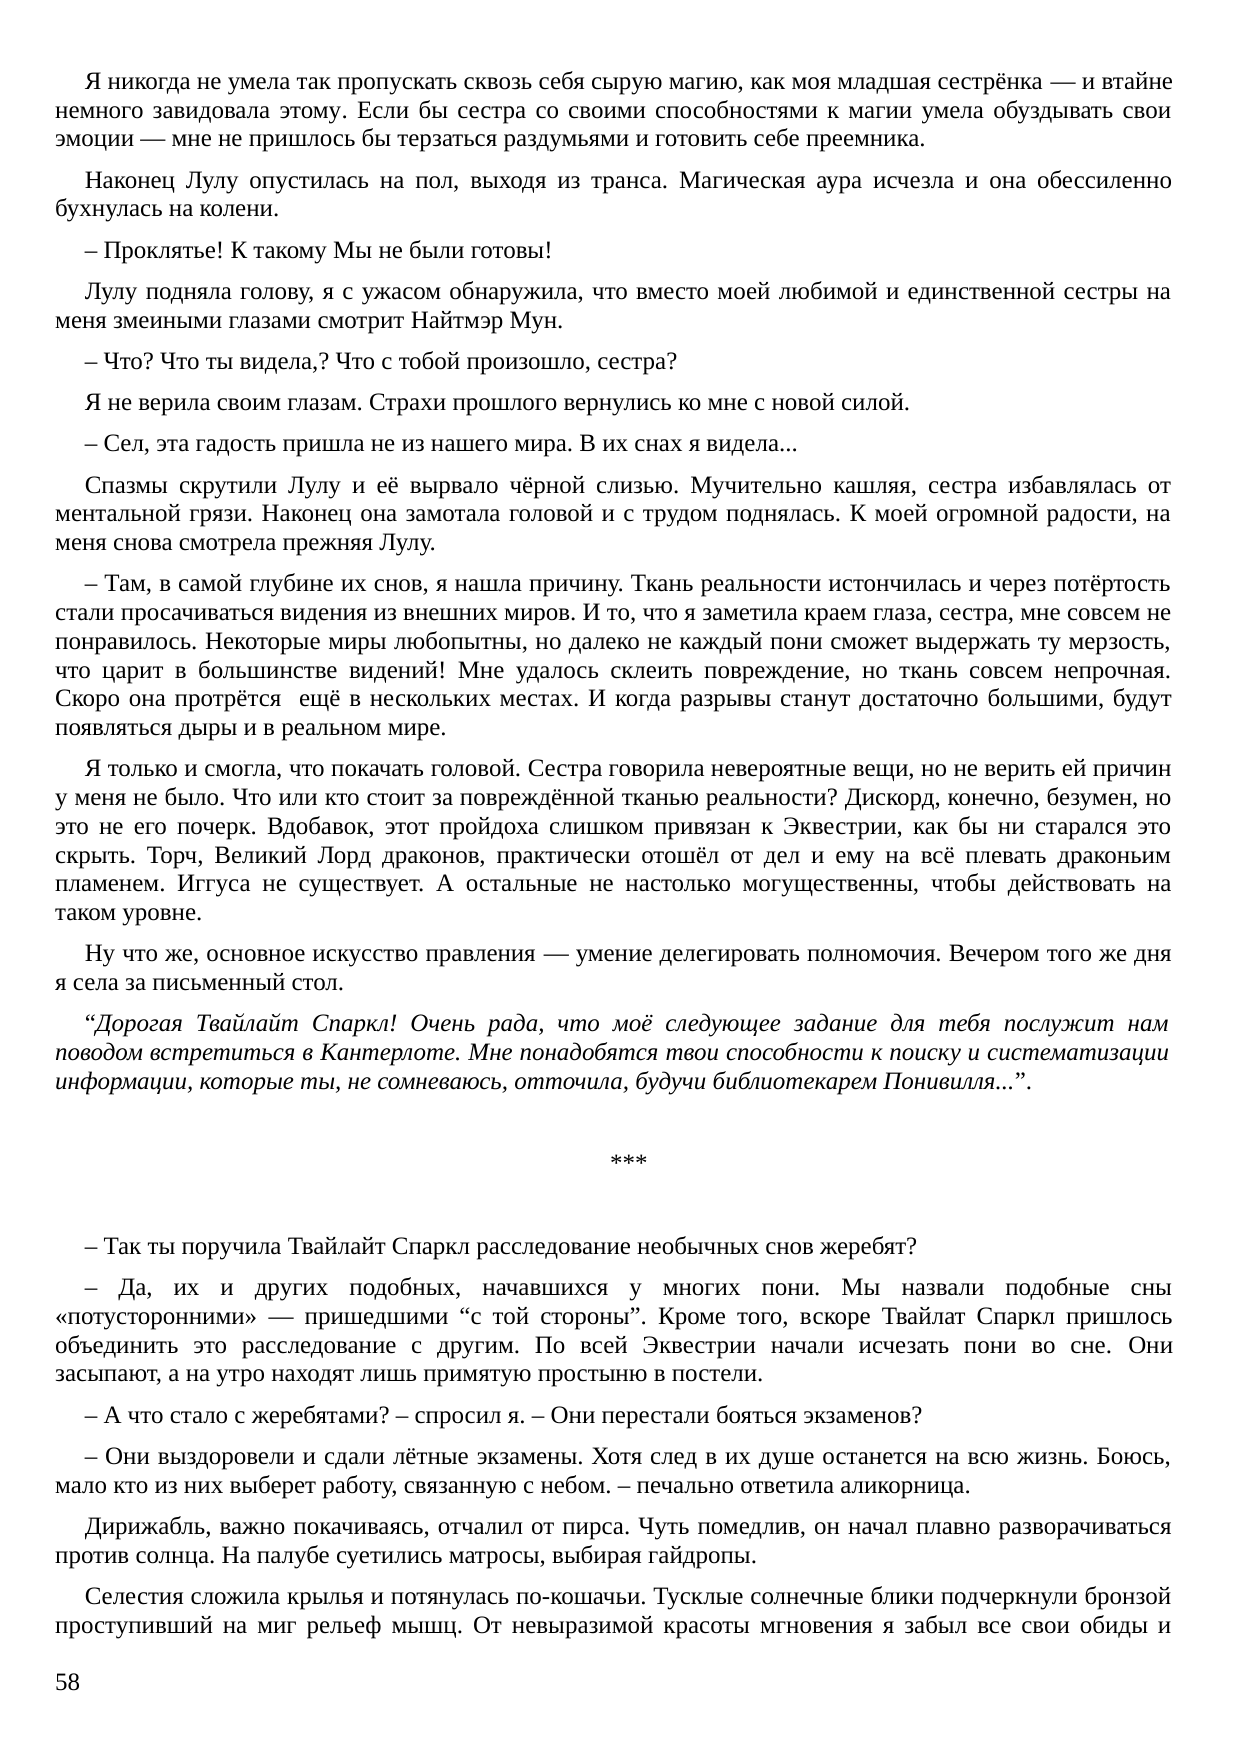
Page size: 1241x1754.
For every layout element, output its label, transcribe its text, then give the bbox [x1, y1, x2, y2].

text – Там, в самой глубине их снов, я нашла причину. Ткань реальности истончилась и через потёртость стали просачиваться видения из внешних миров. И то, что я заметила краем глаза, сестра, мне совсем не понравилось. Некоторые миры любопытны, но далеко не каждый пони сможет выдержать ту мерзость, что царит в большинстве видений! Мне удалось склеить повреждение, но ткань совсем непрочная. Скоро она протрётся ещё в нескольких местах. И когда разрывы станут достаточно большими, будут появляться дыры и в реальном мире. [55, 568, 1173, 741]
text – Сел, эта гадость пришла не из нашего мира. В их снах я видела... [55, 428, 1173, 457]
text Ну что же, основное искусство правления — умение делегировать полномочия. Вечером того же дня я села за письменный стол. [55, 938, 1173, 996]
text Я не верила своим глазам. Страхи прошлого вернулись ко мне с новой силой. [55, 387, 1173, 416]
text – Да, их и других подобных, начавшихся у многих пони. Мы назвали подобные сны «потусторонними» — пришедшими “с той стороны”. Кроме того, вскоре Твайлат Спаркл пришлось объединить это расследование с другим. По всей Эквестрии начали исчезать пони во сне. Они засыпают, а на утро находят лишь примятую простыню в постели. [55, 1272, 1173, 1387]
text Селестия сложила крылья и потянулась по-кошачьи. Тусклые солнечные блики подчеркнули бронзой проступивший на миг рельеф мышц. От невыразимой красоты мгновения я забыл все свои обиды и [55, 1581, 1173, 1638]
text *** [55, 1148, 1173, 1177]
text – Так ты поручила Твайлайт Спаркл расследование необычных снов жеребят? [55, 1231, 1173, 1260]
text – Проклятье! К такому Мы не были готовы! [55, 235, 1173, 263]
text “Дорогая Твайлайт Спаркл! Очень рада, что моё следующее задание для тебя послужит нам поводом встретиться в Кантерлоте. Мне понадобятся твои способности к поиску и систематизации информации, которые ты, не сомневаюсь, отточила, будучи библиотекарем Понивилля...”. [55, 1008, 1173, 1095]
text – Что? Что ты видела,? Что с тобой произошло, сестра? [55, 346, 1173, 375]
text Наконец Лулу опустилась на пол, выходя из транса. Магическая аура исчезла и она обессиленно бухнулась на колени. [55, 165, 1173, 222]
text Я никогда не умела так пропускать сквозь себя сырую магию, как моя младшая сестрёнка — и втайне немного завидовала этому. Если бы сестра со своими способностями к магии умела обуздывать свои эмоции — мне не пришлось бы терзаться раздумьями и готовить себе преемника. [55, 66, 1173, 152]
text – Они выздоровели и сдали лётные экзамены. Хотя след в их душе останется на всю жизнь. Боюсь, мало кто из них выберет работу, связанную с небом. – печально ответила аликорница. [55, 1441, 1173, 1498]
text Я только и смогла, что покачать головой. Сестра говорила невероятные вещи, но не верить ей причин у меня не было. Что или кто стоит за повреждённой тканью реальности? Дискорд, конечно, безумен, но это не его почерк. Вдобавок, этот пройдоха слишком привязан к Эквестрии, как бы ни старался это скрыть. Торч, Великий Лорд драконов, практически отошёл от дел и ему на всё плевать драконьим пламенем. Иггуса не существует. А остальные не настолько могущественны, чтобы действовать на таком уровне. [55, 753, 1173, 926]
text Лулу подняла голову, я с ужасом обнаружила, что вместо моей любимой и единственной сестры на меня змеиными глазами смотрит Найтмэр Мун. [55, 276, 1173, 333]
text Дирижабль, важно покачиваясь, отчалил от пирса. Чуть помедлив, он начал плавно разворачиваться против солнца. На палубе суетились матросы, выбирая гайдропы. [55, 1511, 1173, 1568]
text Спазмы скрутили Лулу и её вырвало чёрной слизью. Мучительно кашляя, сестра избавлялась от ментальной грязи. Наконец она замотала головой и с трудом поднялась. К моей огромной радости, на меня снова смотрела прежняя Лулу. [55, 470, 1173, 556]
text – А что стало с жеребятами? – спросил я. – Они перестали бояться экзаменов? [55, 1400, 1173, 1428]
